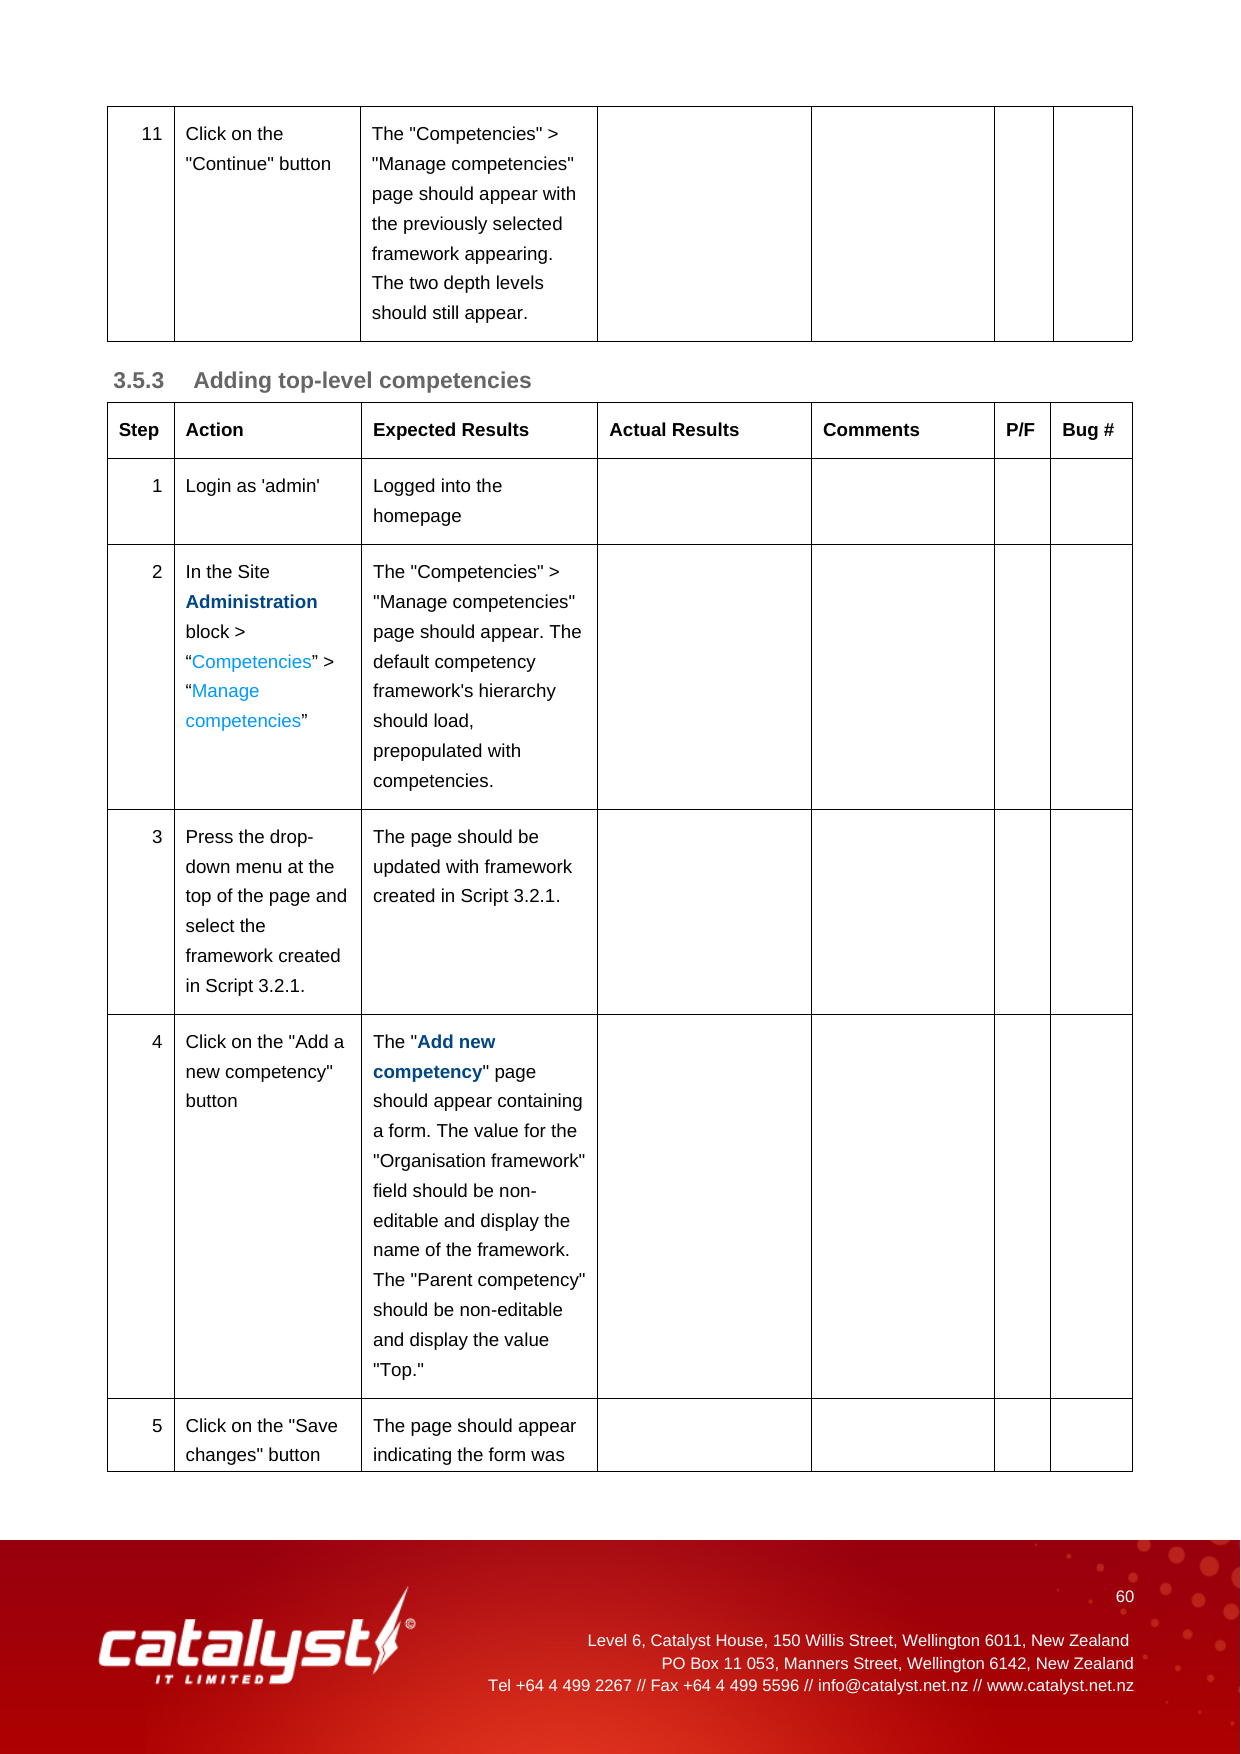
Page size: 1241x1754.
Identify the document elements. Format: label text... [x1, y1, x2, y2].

table_cell 5 [108, 1399, 174, 1471]
table_cell [598, 810, 811, 1014]
table_cell The "Add new competency" page should appear containing a form. The value for the "Organisation framework" field should be non-editable and display the name of the framework. The "Parent competency" should be non-editable and display the value "Top." [362, 1015, 597, 1397]
table_cell Press the drop-down menu at the top of the page and select the framework created in Script 3.2.1. [175, 810, 361, 1014]
table_cell [598, 459, 811, 544]
table_cell 1 [108, 459, 174, 544]
table_cell [995, 545, 1050, 809]
table_cell [812, 107, 994, 341]
table_cell [598, 545, 811, 809]
table_cell [1054, 107, 1132, 341]
table_cell In the Site Administration block > “Competencies” > “Manage competencies” [175, 545, 361, 809]
table_cell [995, 810, 1050, 1014]
table_header Action [175, 403, 361, 458]
table_cell [812, 545, 994, 809]
table_cell 3 [108, 810, 174, 1014]
subtitle Adding top-level competencies [107, 368, 1103, 393]
table_cell 4 [108, 1015, 174, 1397]
table_cell [598, 107, 811, 341]
table_cell The page should be updated with framework created in Script 3.2.1. [362, 810, 597, 1014]
table_cell [1051, 810, 1132, 1014]
table_cell [1051, 545, 1132, 809]
table_cell [812, 1399, 994, 1471]
table_cell [1051, 459, 1132, 544]
table_cell [1051, 1399, 1132, 1471]
table_cell [812, 459, 994, 544]
table_cell 11 [108, 107, 174, 341]
table_cell [995, 1399, 1050, 1471]
table_cell [598, 1015, 811, 1397]
table_cell [995, 107, 1053, 341]
table_cell Login as 'admin' [175, 459, 361, 544]
table_cell The page should appear indicating the form was [362, 1399, 597, 1471]
table_header Bug # [1051, 403, 1132, 458]
table_cell [1051, 1015, 1132, 1397]
table_cell 2 [108, 545, 174, 809]
table_cell Click on the "Add a new competency" button [175, 1015, 361, 1397]
table_cell The "Competencies" > "Manage competencies" page should appear with the previously selected framework appearing. The two depth levels should still appear. [361, 107, 597, 341]
table_cell Click on the "Continue" button [175, 107, 360, 341]
table_cell [812, 1015, 994, 1397]
table_header Step [108, 403, 174, 458]
table_cell The "Competencies" > "Manage competencies" page should appear. The default competency framework's hierarchy should load, prepopulated with competencies. [362, 545, 597, 809]
table_header Actual Results [598, 403, 811, 458]
table_cell Logged into the homepage [362, 459, 597, 544]
table_header P/F [995, 403, 1050, 458]
table_header Expected Results [362, 403, 597, 458]
table_cell [995, 459, 1050, 544]
table_cell [812, 810, 994, 1014]
table_cell [598, 1399, 811, 1471]
picture [0, 1540, 1241, 1754]
table_cell Click on the "Save changes" button [175, 1399, 361, 1471]
table_cell [995, 1015, 1050, 1397]
table_header Comments [812, 403, 994, 458]
